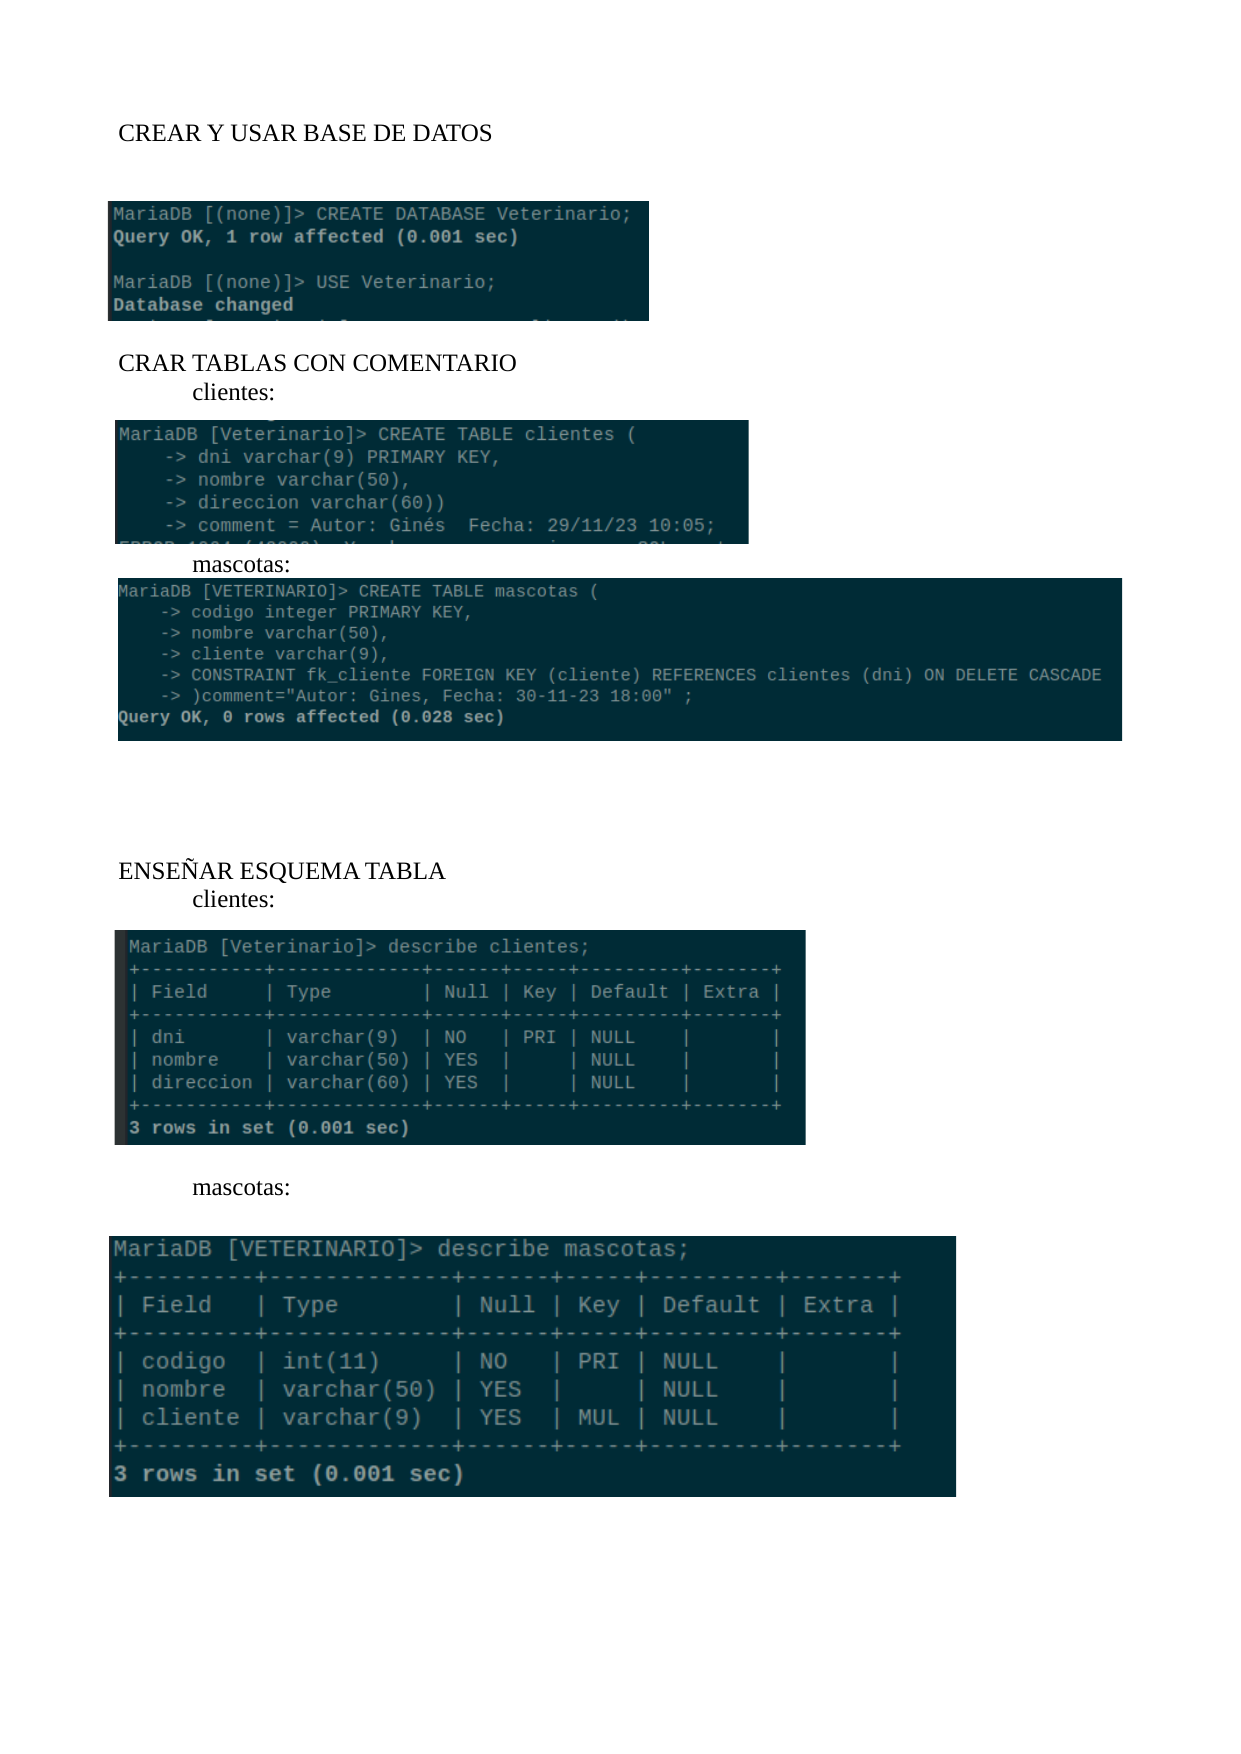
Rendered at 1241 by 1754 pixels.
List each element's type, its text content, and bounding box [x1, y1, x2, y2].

picture [383, 1466, 395, 1481]
picture [203, 605, 221, 617]
picture [708, 1381, 717, 1396]
picture [436, 451, 444, 462]
picture [547, 988, 555, 998]
picture [510, 1244, 521, 1256]
picture [403, 522, 411, 531]
picture [246, 713, 252, 722]
picture [504, 939, 508, 952]
picture [199, 449, 207, 462]
picture [397, 1381, 423, 1396]
picture [453, 1327, 465, 1338]
picture [150, 206, 154, 219]
picture [186, 1380, 197, 1396]
picture [446, 1054, 454, 1065]
picture [1089, 669, 1100, 680]
picture [215, 585, 231, 596]
picture [552, 1440, 562, 1451]
picture [245, 669, 253, 680]
picture [357, 1056, 363, 1065]
picture [979, 669, 985, 680]
picture [231, 1079, 246, 1088]
picture [613, 669, 619, 680]
picture [559, 672, 566, 680]
picture [198, 1079, 206, 1088]
picture [424, 965, 432, 973]
picture [627, 1076, 634, 1088]
picture [313, 1384, 322, 1396]
picture [170, 1053, 196, 1065]
picture [312, 499, 321, 508]
picture [606, 430, 613, 440]
picture [224, 711, 232, 722]
picture [706, 1300, 718, 1312]
picture [387, 276, 393, 288]
picture [503, 428, 512, 440]
picture [200, 1413, 210, 1424]
picture [336, 519, 342, 531]
picture [144, 1469, 154, 1481]
picture [571, 588, 577, 595]
picture [397, 208, 406, 219]
picture [203, 669, 221, 680]
picture [115, 1466, 127, 1481]
picture [192, 669, 200, 680]
picture [393, 496, 397, 512]
picture [172, 585, 191, 596]
picture [577, 210, 585, 219]
picture [367, 943, 376, 951]
picture [403, 1120, 407, 1137]
picture [396, 278, 405, 288]
picture [155, 427, 163, 440]
picture [256, 941, 262, 952]
picture [255, 669, 264, 680]
picture [268, 430, 275, 440]
picture [873, 668, 881, 680]
picture [369, 1052, 373, 1068]
picture [314, 1241, 322, 1256]
picture [165, 430, 174, 440]
picture [359, 472, 363, 489]
picture [621, 1244, 634, 1256]
picture [247, 649, 252, 659]
picture [683, 965, 691, 973]
picture [161, 713, 169, 725]
picture [524, 945, 532, 952]
picture [319, 710, 327, 722]
picture [367, 1124, 398, 1133]
picture [609, 1353, 618, 1368]
picture [267, 1011, 273, 1018]
picture [694, 1353, 704, 1368]
picture [907, 668, 911, 682]
picture [138, 278, 145, 288]
picture [535, 988, 544, 997]
picture [335, 499, 342, 508]
picture [183, 301, 191, 310]
picture [298, 1384, 309, 1396]
picture [199, 1056, 206, 1065]
picture [571, 1011, 577, 1018]
picture [351, 711, 357, 722]
picture [627, 1031, 634, 1043]
picture [402, 451, 434, 462]
picture [393, 451, 398, 462]
picture [454, 1271, 464, 1282]
picture [434, 711, 442, 722]
picture [313, 453, 320, 462]
picture [476, 233, 507, 242]
picture [502, 965, 511, 973]
picture [245, 630, 251, 638]
picture [268, 691, 273, 701]
picture [349, 606, 368, 617]
picture [255, 476, 264, 483]
picture [251, 233, 259, 242]
picture [590, 210, 597, 219]
picture [173, 1413, 182, 1425]
picture [637, 1440, 647, 1451]
picture [1055, 669, 1090, 680]
picture [381, 606, 410, 617]
picture [256, 1327, 267, 1338]
picture [203, 693, 210, 701]
picture [199, 495, 207, 508]
picture [454, 230, 462, 242]
picture [149, 1384, 154, 1396]
picture [158, 1244, 169, 1256]
picture [333, 1052, 341, 1065]
picture [423, 711, 431, 722]
picture [355, 1353, 366, 1368]
picture [158, 1295, 169, 1312]
picture [238, 609, 253, 621]
picture [623, 690, 629, 701]
picture [603, 1031, 612, 1043]
picture [373, 647, 377, 661]
picture [218, 275, 222, 291]
picture [739, 988, 746, 997]
picture [678, 1353, 690, 1368]
picture [288, 1079, 297, 1088]
picture [607, 1244, 618, 1256]
picture [435, 943, 442, 952]
picture [481, 451, 489, 462]
picture [300, 988, 307, 1001]
picture [524, 986, 533, 997]
picture [446, 1076, 466, 1088]
picture [394, 472, 398, 489]
picture [276, 585, 294, 596]
picture [297, 1413, 309, 1425]
picture [1040, 669, 1058, 680]
picture [750, 988, 758, 997]
picture [470, 519, 478, 531]
picture [468, 1244, 478, 1256]
picture [509, 1409, 521, 1425]
picture [186, 940, 207, 952]
picture [683, 1101, 690, 1109]
picture [302, 476, 308, 485]
picture [290, 430, 310, 440]
picture [481, 1353, 492, 1368]
picture [321, 1079, 330, 1088]
picture [107, 201, 111, 321]
picture [215, 1410, 224, 1425]
picture [650, 1244, 662, 1256]
picture [684, 669, 692, 680]
picture [890, 1271, 901, 1282]
picture [326, 1241, 366, 1256]
picture [309, 585, 315, 596]
picture [635, 672, 639, 683]
picture [560, 430, 568, 440]
picture [549, 519, 557, 531]
picture [436, 428, 445, 440]
picture [288, 1056, 297, 1065]
picture [592, 1054, 600, 1065]
picture [223, 499, 229, 508]
picture [255, 453, 264, 462]
picture [470, 428, 490, 440]
picture [334, 430, 343, 440]
picture [848, 1300, 858, 1312]
picture [357, 1033, 363, 1042]
picture [425, 428, 433, 440]
picture [144, 1244, 154, 1256]
picture [153, 1030, 161, 1043]
picture [412, 585, 420, 596]
picture [570, 1101, 578, 1109]
picture [347, 476, 353, 485]
picture [318, 229, 327, 242]
picture [326, 1413, 337, 1425]
picture [382, 1241, 395, 1256]
picture [549, 427, 557, 440]
picture [629, 427, 633, 443]
picture [454, 278, 461, 288]
picture [222, 522, 253, 531]
picture [154, 943, 161, 952]
picture [144, 1297, 154, 1312]
picture [116, 1440, 126, 1451]
picture [495, 1381, 507, 1396]
picture [393, 669, 399, 680]
picture [579, 1409, 606, 1425]
picture [370, 1413, 379, 1424]
picture [325, 450, 329, 466]
picture [164, 1124, 196, 1133]
picture [317, 208, 326, 219]
picture [285, 1352, 295, 1368]
picture [266, 966, 274, 973]
picture [138, 210, 145, 219]
picture [298, 1356, 309, 1368]
picture [603, 1076, 612, 1088]
picture [185, 1413, 197, 1425]
picture [354, 1466, 380, 1481]
picture [481, 522, 489, 531]
picture [344, 1033, 353, 1043]
picture [351, 208, 361, 219]
picture [233, 430, 241, 440]
picture [324, 522, 331, 531]
picture [114, 930, 127, 1145]
picture [114, 276, 135, 288]
picture [519, 588, 525, 596]
picture [475, 713, 493, 722]
picture [402, 711, 410, 722]
picture [268, 453, 275, 462]
picture [270, 1241, 295, 1256]
picture [294, 585, 306, 596]
picture [354, 1384, 366, 1396]
picture [311, 1033, 318, 1042]
picture [329, 208, 348, 219]
picture [495, 1353, 507, 1368]
picture [186, 1295, 197, 1312]
picture [522, 208, 529, 219]
picture [378, 1054, 399, 1065]
picture [708, 1353, 718, 1368]
picture [637, 1241, 646, 1256]
picture [530, 669, 536, 680]
picture [451, 585, 463, 596]
text clientes: [118, 377, 1122, 406]
picture [572, 430, 579, 440]
picture [374, 208, 382, 219]
picture [261, 278, 270, 288]
picture [333, 1030, 341, 1042]
picture [465, 208, 484, 219]
picture [221, 1079, 229, 1088]
picture [311, 476, 320, 485]
picture [495, 1409, 506, 1425]
picture [693, 1295, 703, 1312]
picture [298, 1300, 310, 1317]
picture [243, 1124, 252, 1133]
picture [341, 1380, 351, 1396]
picture [186, 1079, 195, 1088]
picture [616, 1031, 623, 1043]
picture [650, 984, 654, 997]
picture [160, 278, 169, 288]
picture [419, 522, 433, 531]
picture [678, 1381, 690, 1396]
picture [504, 518, 512, 531]
picture [696, 519, 704, 531]
picture [175, 988, 184, 997]
picture [149, 233, 169, 246]
picture [267, 669, 273, 680]
picture [399, 229, 403, 246]
picture [235, 630, 241, 638]
picture [334, 476, 343, 485]
picture [344, 1079, 353, 1088]
picture [408, 230, 417, 242]
picture [288, 1034, 296, 1043]
picture [571, 943, 578, 952]
picture [299, 1121, 309, 1133]
picture [392, 1030, 396, 1046]
picture [456, 606, 463, 617]
picture [374, 278, 382, 288]
picture [592, 690, 598, 701]
picture [349, 450, 353, 466]
picture [227, 230, 237, 242]
picture [370, 690, 378, 698]
picture [177, 476, 186, 484]
picture [444, 690, 451, 701]
picture [524, 1295, 535, 1312]
picture [216, 301, 224, 310]
picture [318, 585, 327, 596]
picture [507, 669, 515, 680]
picture [246, 428, 252, 440]
picture [518, 690, 525, 701]
picture [311, 609, 315, 621]
picture [159, 1408, 167, 1425]
picture [423, 669, 430, 680]
picture [210, 1120, 230, 1133]
picture [266, 1122, 274, 1133]
picture [235, 669, 242, 680]
picture [214, 1464, 240, 1481]
picture [469, 1059, 477, 1065]
picture [321, 1121, 342, 1133]
picture [492, 522, 500, 531]
picture [138, 299, 145, 310]
picture [616, 1054, 623, 1065]
picture [335, 451, 343, 462]
picture [152, 1075, 161, 1088]
picture [358, 939, 362, 956]
picture [224, 651, 230, 659]
picture [381, 499, 387, 508]
picture [311, 519, 321, 531]
picture [354, 1413, 365, 1425]
picture [527, 690, 536, 701]
picture [503, 1101, 510, 1109]
picture [148, 297, 180, 310]
picture [266, 1101, 274, 1109]
picture [613, 690, 618, 701]
picture [235, 585, 243, 596]
picture [490, 943, 499, 952]
picture [399, 1239, 405, 1260]
picture [616, 1076, 623, 1088]
picture [864, 670, 868, 683]
picture [395, 939, 409, 952]
picture [350, 627, 369, 638]
picture [608, 1300, 620, 1317]
picture [481, 984, 485, 997]
picture [278, 943, 284, 952]
picture [209, 1079, 217, 1088]
picture [778, 1440, 787, 1451]
picture [424, 1101, 431, 1109]
picture [329, 276, 349, 288]
picture [290, 499, 298, 508]
picture [430, 230, 451, 242]
picture [118, 585, 131, 596]
picture [360, 710, 379, 722]
picture [333, 1075, 341, 1088]
picture [681, 1252, 686, 1260]
picture [222, 428, 231, 440]
picture [446, 986, 454, 997]
picture [397, 1409, 408, 1425]
picture [211, 453, 219, 462]
picture [402, 672, 408, 680]
picture [363, 229, 383, 242]
picture [729, 986, 735, 997]
picture [314, 1464, 321, 1485]
picture [627, 1054, 634, 1065]
picture [115, 1327, 127, 1338]
picture [661, 519, 671, 531]
picture [708, 1410, 717, 1425]
picture [284, 1466, 295, 1481]
picture [219, 692, 252, 701]
picture [509, 1381, 521, 1396]
picture [313, 430, 320, 440]
picture [182, 230, 203, 242]
picture [661, 986, 667, 997]
picture [626, 988, 634, 997]
picture [592, 986, 612, 997]
picture [324, 427, 332, 440]
picture [159, 210, 168, 219]
picture [131, 1011, 138, 1018]
picture [130, 940, 144, 952]
picture [310, 668, 315, 680]
picture [420, 275, 428, 288]
picture [177, 428, 197, 440]
picture [437, 522, 444, 531]
picture [861, 1300, 873, 1312]
picture [391, 428, 423, 440]
picture [152, 713, 158, 722]
picture [496, 1300, 506, 1312]
picture [402, 692, 409, 701]
picture [515, 522, 524, 531]
picture [925, 669, 943, 680]
picture [143, 943, 150, 952]
picture [368, 451, 389, 462]
picture [164, 1033, 172, 1042]
picture [475, 669, 493, 680]
picture [311, 1079, 318, 1088]
picture [550, 668, 554, 680]
picture [277, 713, 285, 722]
picture [498, 208, 508, 219]
picture [459, 428, 467, 440]
picture [420, 208, 428, 219]
picture [227, 1413, 239, 1425]
picture [385, 1408, 391, 1429]
picture [114, 299, 135, 310]
picture [433, 669, 462, 680]
picture [444, 606, 451, 617]
picture [364, 208, 371, 219]
picture [267, 585, 273, 596]
picture [651, 519, 659, 531]
picture [664, 1381, 675, 1396]
picture [241, 1241, 267, 1256]
picture [773, 1101, 780, 1109]
picture [230, 1239, 237, 1260]
picture [773, 1011, 780, 1018]
picture [360, 585, 388, 596]
picture [210, 522, 219, 531]
picture [116, 1271, 126, 1282]
picture [603, 1054, 612, 1065]
picture [171, 276, 192, 288]
picture [565, 1244, 591, 1256]
picture [411, 1469, 450, 1481]
picture [664, 1297, 689, 1312]
picture [296, 210, 304, 218]
picture [664, 1353, 675, 1368]
picture [358, 522, 365, 531]
picture [735, 1295, 746, 1312]
picture [199, 1356, 210, 1373]
picture [716, 669, 734, 680]
picture [683, 519, 693, 531]
picture [321, 1056, 330, 1065]
picture [245, 453, 253, 462]
picture [299, 1033, 308, 1043]
picture [176, 1079, 183, 1088]
picture [570, 965, 578, 973]
picture [616, 984, 623, 997]
picture [465, 713, 473, 722]
picture [307, 229, 316, 242]
picture [284, 1297, 296, 1312]
picture [319, 647, 331, 659]
picture [678, 1410, 690, 1425]
picture [261, 210, 270, 219]
picture [475, 278, 485, 288]
picture [256, 1271, 267, 1282]
picture [120, 428, 141, 440]
picture [538, 427, 546, 440]
picture [222, 939, 227, 956]
picture [171, 1244, 183, 1256]
picture [341, 1408, 351, 1424]
picture [154, 1124, 162, 1133]
picture [466, 669, 472, 680]
picture [172, 631, 180, 637]
picture [261, 233, 282, 242]
picture [442, 278, 451, 288]
picture [642, 690, 662, 701]
picture [988, 669, 996, 680]
picture [475, 585, 483, 596]
picture [232, 940, 241, 952]
picture [414, 606, 421, 617]
picture [579, 1353, 606, 1368]
picture [344, 1121, 354, 1133]
picture [373, 626, 377, 640]
picture [345, 499, 354, 508]
picture [265, 945, 273, 952]
picture [580, 690, 587, 701]
picture [428, 1380, 434, 1401]
picture [153, 986, 161, 997]
picture [823, 669, 828, 680]
picture [695, 669, 713, 680]
picture [176, 1030, 184, 1043]
picture [255, 501, 264, 508]
picture [330, 630, 335, 638]
picture [255, 713, 274, 722]
picture [773, 965, 781, 973]
picture [390, 519, 400, 531]
picture [185, 1241, 212, 1256]
picture [476, 689, 483, 701]
picture [203, 626, 232, 638]
picture [326, 1384, 337, 1396]
picture [439, 495, 443, 510]
picture [470, 984, 474, 997]
picture [331, 584, 335, 600]
picture [549, 1031, 555, 1043]
picture [144, 1385, 148, 1396]
picture [496, 1244, 506, 1256]
picture [228, 278, 258, 288]
picture [550, 586, 556, 596]
picture [526, 430, 534, 440]
picture [144, 430, 151, 440]
picture [628, 519, 637, 531]
picture [428, 495, 432, 512]
picture [414, 1408, 420, 1429]
picture [165, 1079, 172, 1088]
picture [328, 1352, 335, 1373]
picture [245, 476, 252, 485]
picture [524, 1239, 549, 1256]
picture [284, 1385, 296, 1396]
picture [552, 1327, 563, 1338]
picture [313, 1300, 337, 1317]
picture [363, 276, 372, 288]
picture [496, 588, 509, 596]
picture [434, 585, 442, 596]
picture [592, 1076, 600, 1088]
picture [205, 584, 209, 600]
picture [559, 588, 566, 596]
picture [593, 1300, 605, 1312]
picture [370, 1241, 379, 1256]
text CRAR TABLAS CON COMENTARIO [118, 348, 1122, 377]
text ENSEÑAR ESQUEMA TABLA [118, 856, 1122, 884]
picture [458, 451, 478, 462]
picture [199, 522, 207, 531]
picture [456, 1464, 462, 1485]
picture [1009, 669, 1017, 680]
picture [317, 276, 337, 288]
text mascotas: [118, 1172, 1122, 1201]
picture [413, 943, 420, 952]
picture [444, 711, 452, 722]
picture [149, 275, 157, 288]
picture [193, 301, 203, 310]
picture [457, 939, 471, 952]
picture [509, 210, 518, 219]
picture [131, 1101, 139, 1109]
picture [314, 1353, 323, 1368]
picture [532, 210, 540, 219]
picture [431, 208, 463, 219]
picture [411, 1243, 423, 1254]
picture [278, 476, 287, 485]
picture [301, 453, 309, 462]
picture [131, 1121, 139, 1133]
picture [255, 585, 264, 596]
picture [705, 986, 713, 997]
picture [1030, 669, 1038, 678]
picture [245, 585, 252, 596]
picture [182, 711, 201, 722]
picture [385, 1380, 391, 1401]
picture [675, 669, 681, 680]
picture [326, 1466, 338, 1481]
picture [186, 1352, 197, 1368]
picture [341, 1353, 352, 1368]
picture [805, 1297, 817, 1312]
picture [131, 966, 139, 973]
picture [157, 1469, 184, 1481]
picture [583, 519, 591, 531]
picture [538, 588, 546, 596]
picture [299, 1079, 308, 1088]
picture [694, 1410, 703, 1425]
picture [311, 988, 330, 1001]
picture [957, 669, 975, 680]
picture [298, 1241, 310, 1256]
picture [210, 472, 242, 485]
picture [198, 984, 206, 997]
picture [269, 519, 275, 531]
picture [408, 208, 417, 219]
picture [617, 519, 624, 531]
picture [481, 1381, 493, 1396]
picture [444, 585, 451, 595]
picture [313, 1413, 323, 1424]
picture [257, 1440, 266, 1451]
picture [890, 1440, 900, 1451]
picture [636, 1327, 648, 1338]
picture [665, 1244, 675, 1256]
picture [254, 1124, 263, 1133]
picture [295, 233, 304, 242]
picture [431, 278, 439, 287]
picture [228, 210, 258, 219]
picture [592, 1031, 600, 1043]
picture [609, 1410, 618, 1425]
picture [402, 496, 423, 508]
picture [493, 428, 501, 440]
picture [683, 1010, 690, 1019]
picture [602, 206, 606, 219]
picture [433, 606, 441, 617]
picture [524, 1031, 545, 1043]
picture [118, 711, 149, 725]
text CREAR Y USAR BASE DE DATOS [118, 118, 1122, 147]
picture [357, 495, 365, 508]
picture [284, 1413, 296, 1425]
picture [239, 499, 247, 508]
picture [320, 690, 325, 701]
picture [595, 1244, 604, 1256]
picture [255, 430, 264, 440]
picture [637, 1271, 647, 1282]
picture [308, 626, 315, 638]
picture [469, 1076, 477, 1088]
picture [379, 428, 388, 440]
picture [289, 607, 294, 617]
picture [372, 1352, 378, 1373]
picture [595, 519, 603, 531]
picture [391, 585, 400, 596]
picture [114, 208, 134, 219]
picture [276, 669, 284, 680]
picture [186, 1469, 197, 1481]
picture [552, 1271, 563, 1282]
picture [286, 206, 291, 223]
picture [517, 669, 525, 680]
picture [593, 430, 602, 440]
picture [378, 1031, 387, 1043]
picture [114, 230, 146, 246]
picture [438, 1239, 464, 1256]
picture [560, 519, 569, 531]
picture [201, 1384, 210, 1396]
picture [324, 472, 331, 485]
picture [466, 585, 472, 596]
picture [323, 943, 329, 952]
picture [503, 1010, 510, 1019]
picture [566, 210, 574, 219]
picture [351, 647, 355, 662]
picture [457, 1031, 466, 1043]
picture [143, 1356, 154, 1368]
picture [999, 669, 1007, 680]
picture [207, 206, 212, 223]
picture [328, 713, 347, 722]
picture [199, 1295, 210, 1312]
picture [372, 606, 378, 617]
picture [750, 1297, 759, 1312]
picture [297, 690, 306, 701]
picture [352, 230, 360, 242]
picture [177, 452, 186, 460]
picture [393, 710, 397, 725]
picture [611, 210, 620, 219]
picture [694, 1381, 703, 1396]
picture [549, 941, 555, 952]
picture [584, 428, 590, 440]
picture [227, 297, 293, 314]
picture [297, 713, 306, 722]
picture [446, 1031, 454, 1042]
picture [213, 1384, 225, 1396]
picture [653, 669, 671, 680]
picture [171, 208, 192, 219]
picture [481, 1410, 493, 1424]
picture [115, 1241, 141, 1256]
picture [481, 1297, 492, 1312]
picture [345, 522, 355, 531]
picture [550, 690, 555, 701]
picture [510, 1295, 521, 1312]
picture [424, 1010, 431, 1019]
picture [664, 1410, 675, 1425]
picture [579, 1297, 592, 1312]
picture [311, 1056, 318, 1065]
picture [777, 1327, 788, 1338]
picture [312, 943, 319, 952]
picture [402, 585, 410, 596]
picture [560, 690, 565, 701]
picture [361, 648, 368, 659]
picture [370, 1384, 379, 1396]
picture [409, 278, 416, 288]
picture [278, 453, 286, 462]
picture [289, 986, 296, 997]
picture [721, 1300, 731, 1312]
picture [330, 609, 336, 617]
picture [321, 1033, 330, 1043]
picture [213, 1356, 225, 1368]
picture [378, 1076, 398, 1088]
picture [820, 1300, 830, 1312]
picture [143, 1413, 154, 1425]
picture [171, 1300, 182, 1312]
picture [279, 427, 287, 440]
picture [195, 689, 199, 703]
picture [369, 473, 389, 485]
picture [498, 710, 502, 725]
picture [308, 710, 316, 722]
picture [512, 229, 517, 246]
picture [777, 1271, 788, 1282]
picture [287, 669, 295, 680]
picture [480, 1244, 492, 1256]
picture [256, 1469, 282, 1481]
picture [465, 208, 473, 213]
picture [737, 669, 744, 680]
picture [157, 1384, 183, 1396]
picture [277, 651, 284, 659]
picture [574, 518, 579, 527]
picture [834, 1297, 843, 1312]
picture [454, 1440, 464, 1451]
picture [290, 1120, 295, 1137]
picture [457, 1054, 465, 1065]
picture [320, 668, 326, 680]
picture [890, 1328, 901, 1338]
text clientes: [118, 884, 1122, 913]
picture [465, 275, 473, 288]
picture [329, 233, 349, 242]
picture [717, 988, 724, 997]
picture [544, 210, 551, 219]
picture [290, 450, 298, 462]
picture [357, 1079, 363, 1088]
picture [218, 207, 222, 223]
text mascotas: [118, 549, 1122, 578]
picture [157, 1352, 182, 1368]
